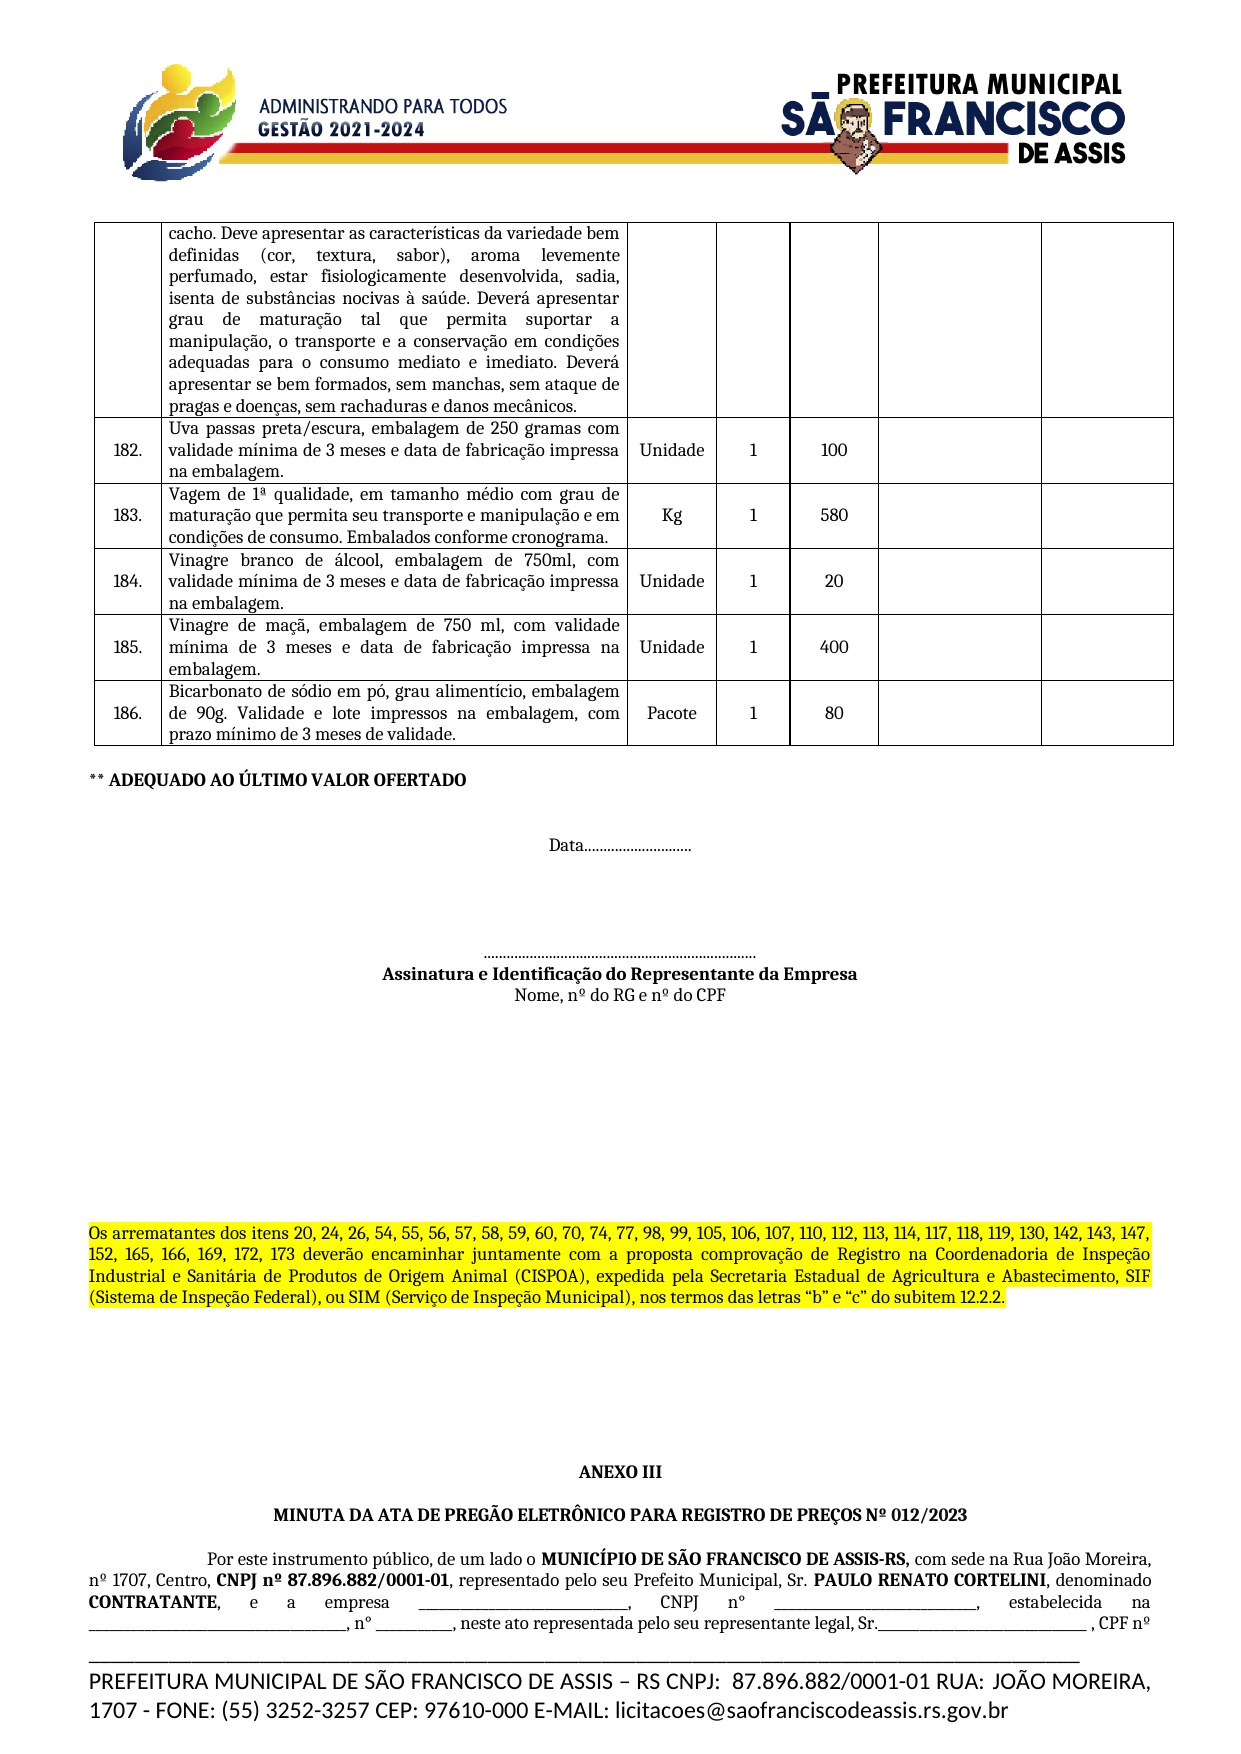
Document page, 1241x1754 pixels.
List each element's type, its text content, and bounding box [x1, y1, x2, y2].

table_cell 580 [791, 484, 878, 548]
table_cell 182. [95, 418, 161, 482]
table_cell [879, 681, 1041, 745]
table_cell [1042, 615, 1173, 679]
table_cell [1042, 484, 1173, 548]
table_cell 20 [791, 549, 878, 614]
table_cell [791, 223, 878, 417]
table_cell Uva passas preta/escura, embalagem de 250 gramas com validade mínima de 3 meses e data de fabricação impressa na embalagem. [162, 418, 627, 482]
table_cell 80 [791, 681, 878, 745]
table_cell 1 [717, 549, 789, 614]
table_cell [879, 484, 1041, 548]
table_cell 183. [95, 484, 161, 548]
text ** ADEQUADO AO ÚLTIMO VALOR OFERTADO [89, 769, 1152, 791]
table_cell [1042, 549, 1173, 614]
table_cell Vagem de 1ª qualidade, em tamanho médio com grau de maturação que permita seu transporte e manipulação e em condições de consumo. Embalados conforme cronograma. [162, 484, 627, 548]
text ....................................................................... [89, 942, 1152, 963]
table_cell [1042, 681, 1173, 745]
table_cell 1 [717, 484, 789, 548]
text Assinatura e Identificação do Representante da Empresa [89, 963, 1152, 985]
table_cell 100 [791, 418, 878, 482]
table_cell Vinagre branco de álcool, embalagem de 750ml, com validade mínima de 3 meses e data de fabricação impressa na embalagem. [162, 549, 627, 614]
text MINUTA DA ATA DE PREGÃO ELETRÔNICO PARA REGISTRO DE PREÇOS Nº 012/2023 [89, 1505, 1152, 1527]
table_cell [717, 223, 789, 417]
table_cell Unidade [628, 549, 716, 614]
table_cell 1 [717, 615, 789, 679]
table_cell 1 [717, 681, 789, 745]
table_cell 185. [95, 615, 161, 679]
table_cell [879, 615, 1041, 679]
table_cell Unidade [628, 418, 716, 482]
table_cell Kg [628, 484, 716, 548]
text Os arrematantes dos itens 20, 24, 26, 54, 55, 56, 57, 58, 59, 60, 70, 74, 77, 98, 99, 105, 106, 107, 110, 112, 113, 114, 117, 118, 119, 130, 142, 143, 147, 152, 165, 166, 169, 172, 173 deverão encaminhar juntamente com a proposta comprovação de Registro na Coordenadoria de Inspeção Industrial e Sanitária de Produtos de Origem Animal (CISPOA), expedida pela Secretaria Estadual de Agricultura e Abastecimento, SIF (Sistema de Inspeção Federal), ou SIM (Serviço de Inspeção Municipal), nos termos das letras “b” e “c” do subitem 12.2.2. [89, 1222, 1152, 1308]
table_cell [628, 223, 716, 417]
text Nome, nº do RG e nº do CPF [89, 985, 1152, 1007]
table_cell [95, 223, 161, 417]
text Por este instrumento público, de um lado o MUNICÍPIO DE SÃO FRANCISCO DE ASSIS-RS, com sede na Rua João Moreira, nº 1707, Centro, CNPJ nº 87.896.882/0001-01, representado pelo seu Prefeito Municipal, Sr. PAULO RENATO CORTELINI, denominado CONTRATANTE, e a empresa ______________________________, CNPJ n° _____________________________, estabelecida na _____________________________________, n° ___________, neste ato representada pelo seu representante legal, Sr.______________________________ , CPF nº [89, 1548, 1152, 1634]
table_cell Unidade [628, 615, 716, 679]
text Data............................ [89, 834, 1152, 856]
table_cell Pacote [628, 681, 716, 745]
table_cell [879, 549, 1041, 614]
table_cell 1 [717, 418, 789, 482]
table_cell 186. [95, 681, 161, 745]
text ANEXO III [89, 1462, 1152, 1483]
table_cell [879, 418, 1041, 482]
table_cell [879, 223, 1041, 417]
table_cell [1042, 418, 1173, 482]
table_cell [1042, 223, 1173, 417]
table_cell Bicarbonato de sódio em pó, grau alimentício, embalagem de 90g. Validade e lote impressos na embalagem, com prazo mínimo de 3 meses de validade. [162, 681, 627, 745]
table_cell cacho. Deve apresentar as características da variedade bem definidas (cor, textura, sabor), aroma levemente perfumado, estar fisiologicamente desenvolvida, sadia, isenta de substâncias nocivas à saúde. Deverá apresentar grau de maturação tal que permita suportar a manipulação, o transporte e a conservação em condições adequadas para o consumo mediato e imediato. Deverá apresentar se bem formados, sem manchas, sem ataque de pragas e doenças, sem rachaduras e danos mecânicos. [162, 223, 627, 417]
table_cell 400 [791, 615, 878, 679]
table_cell Vinagre de maçã, embalagem de 750 ml, com validade mínima de 3 meses e data de fabricação impressa na embalagem. [162, 615, 627, 679]
table_cell 184. [95, 549, 161, 614]
